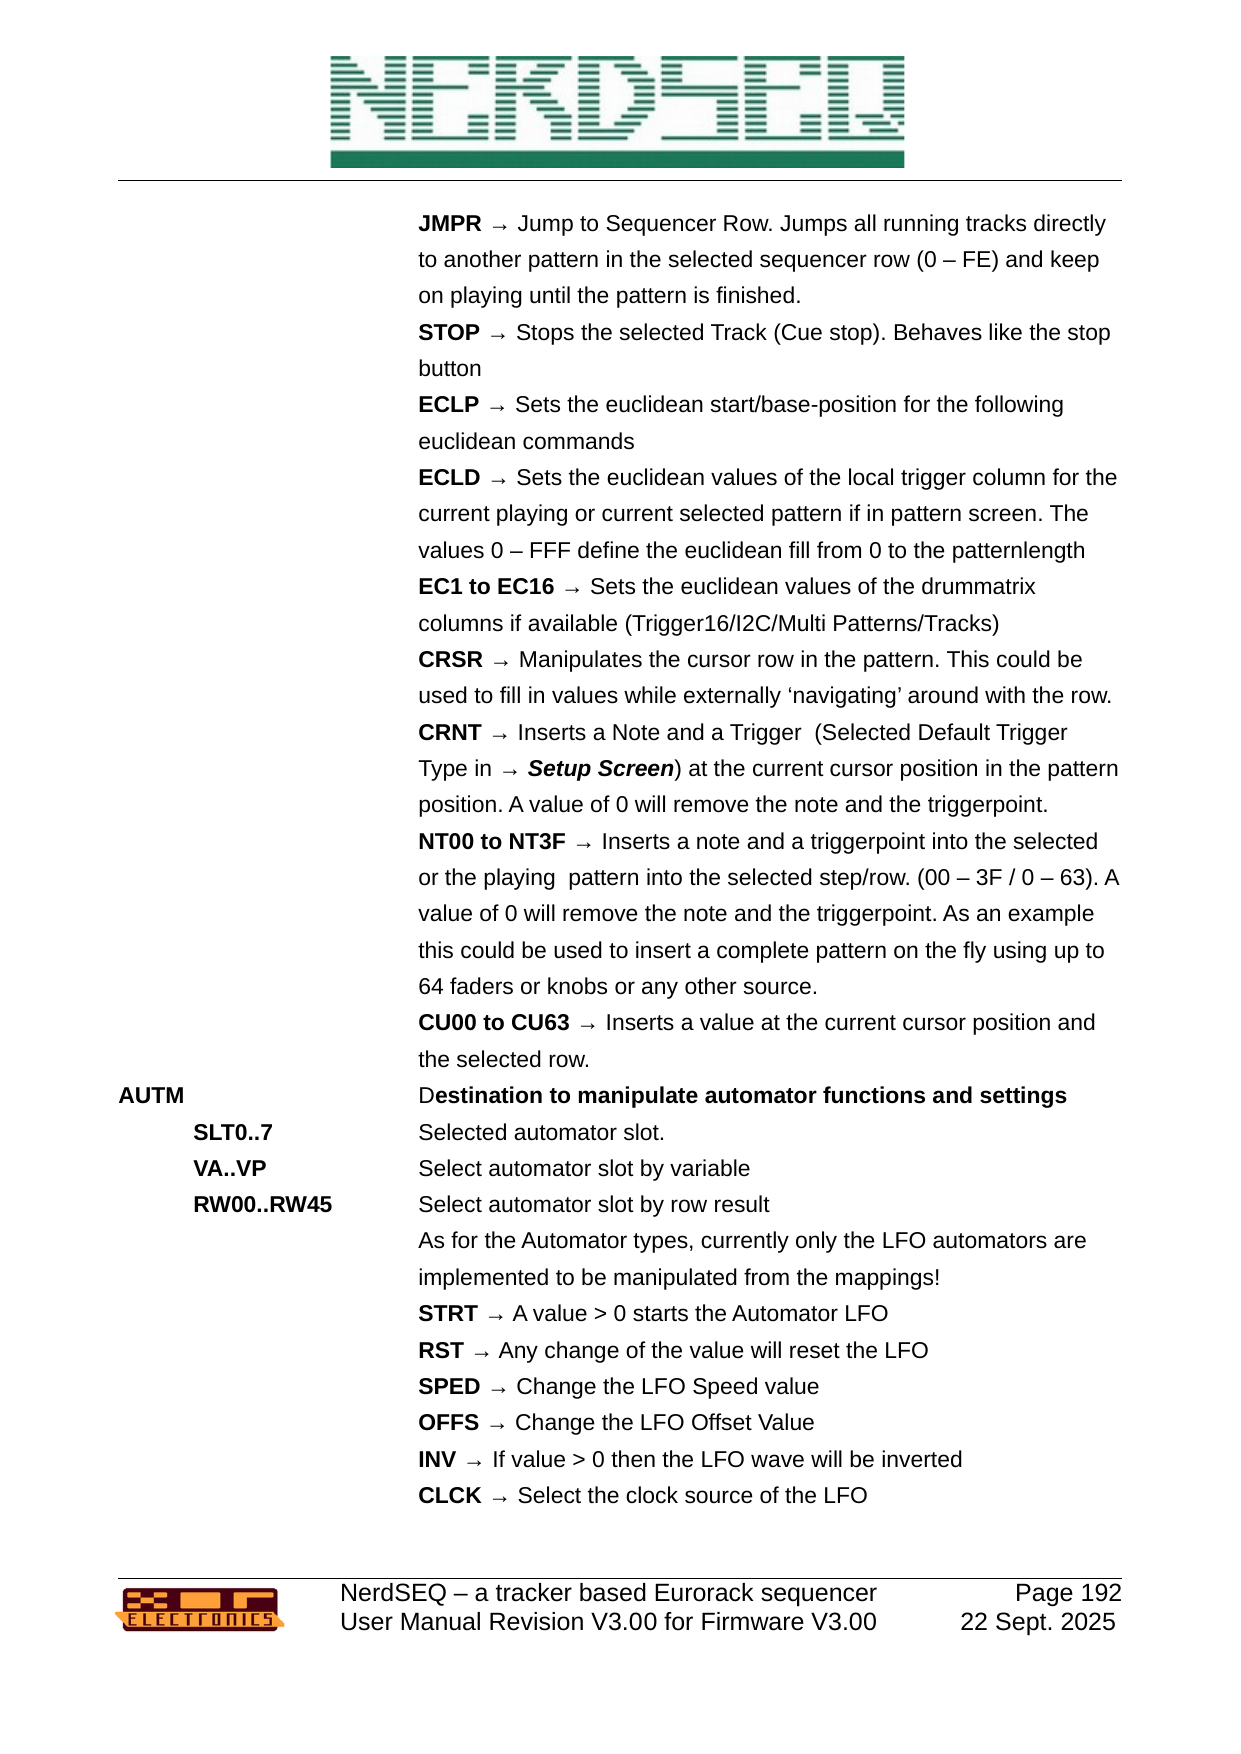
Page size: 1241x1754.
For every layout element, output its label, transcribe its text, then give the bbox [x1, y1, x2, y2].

text EC1 to EC16 → Sets the euclidean values of the drummatrix columns if available (Trigger16/I2C/Multi Patterns/Tracks) [118, 573, 1122, 636]
text INV → If value > 0 then the LFO wave will be inverted [118, 1446, 1122, 1472]
text SPED → Change the LFO Speed value [118, 1373, 1122, 1399]
text RW00..RW45 Select automator slot by row result [118, 1191, 1122, 1217]
text STOP → Stops the selected Track (Cue stop). Behaves like the stop button [118, 319, 1122, 381]
text STRT → A value > 0 starts the Automator LFO [118, 1300, 1122, 1327]
text CRNT → Inserts a Note and a Trigger (Selected Default Trigger Type in → Setup Screen) at the current cursor position in the pattern position. A value of 0 will remove the note and the triggerpoint. [118, 718, 1122, 818]
text ECLD → Sets the euclidean values of the local trigger column for the current playing or current selected pattern if in pattern screen. The values 0 – FFF define the euclidean fill from 0 to the patternlength [118, 464, 1122, 563]
text As for the Automator types, currently only the LFO automators are implemented to be manipulated from the mappings! [118, 1227, 1122, 1290]
text JMPR → Jump to Sequencer Row. Jumps all running tracks directly to another pattern in the selected sequencer row (0 – FE) and keep on playing until the pattern is finished. [118, 209, 1122, 309]
picture [115, 1584, 285, 1634]
text AUTM Destination to manipulate automator functions and settings [118, 1082, 1122, 1108]
text RST → Any change of the value will reset the LFO [118, 1337, 1122, 1363]
text CU00 to CU63 → Inserts a value at the current cursor position and the selected row. [118, 1009, 1122, 1072]
text OFFS → Change the LFO Offset Value [118, 1409, 1122, 1436]
text NT00 to NT3F → Inserts a note and a triggerpoint into the selected or the playing pattern into the selected step/row. (00 – 3F / 0 – 63). A value of 0 will remove the note and the triggerpoint. As an example this could be used to insert a complete pattern on the fly using up to 64 faders or knobs or any other source. [118, 828, 1122, 999]
text ECLP → Sets the euclidean start/base-position for the following euclidean commands [118, 391, 1122, 454]
text CRSR → Manipulates the cursor row in the pattern. This could be used to fill in values while externally ‘navigating’ around with the row. [118, 646, 1122, 708]
text VA..VP Select automator slot by variable [118, 1155, 1122, 1181]
picture [330, 56, 905, 168]
text SLT0..7 Selected automator slot. [118, 1118, 1122, 1145]
text CLCK → Select the clock source of the LFO [118, 1482, 1122, 1508]
